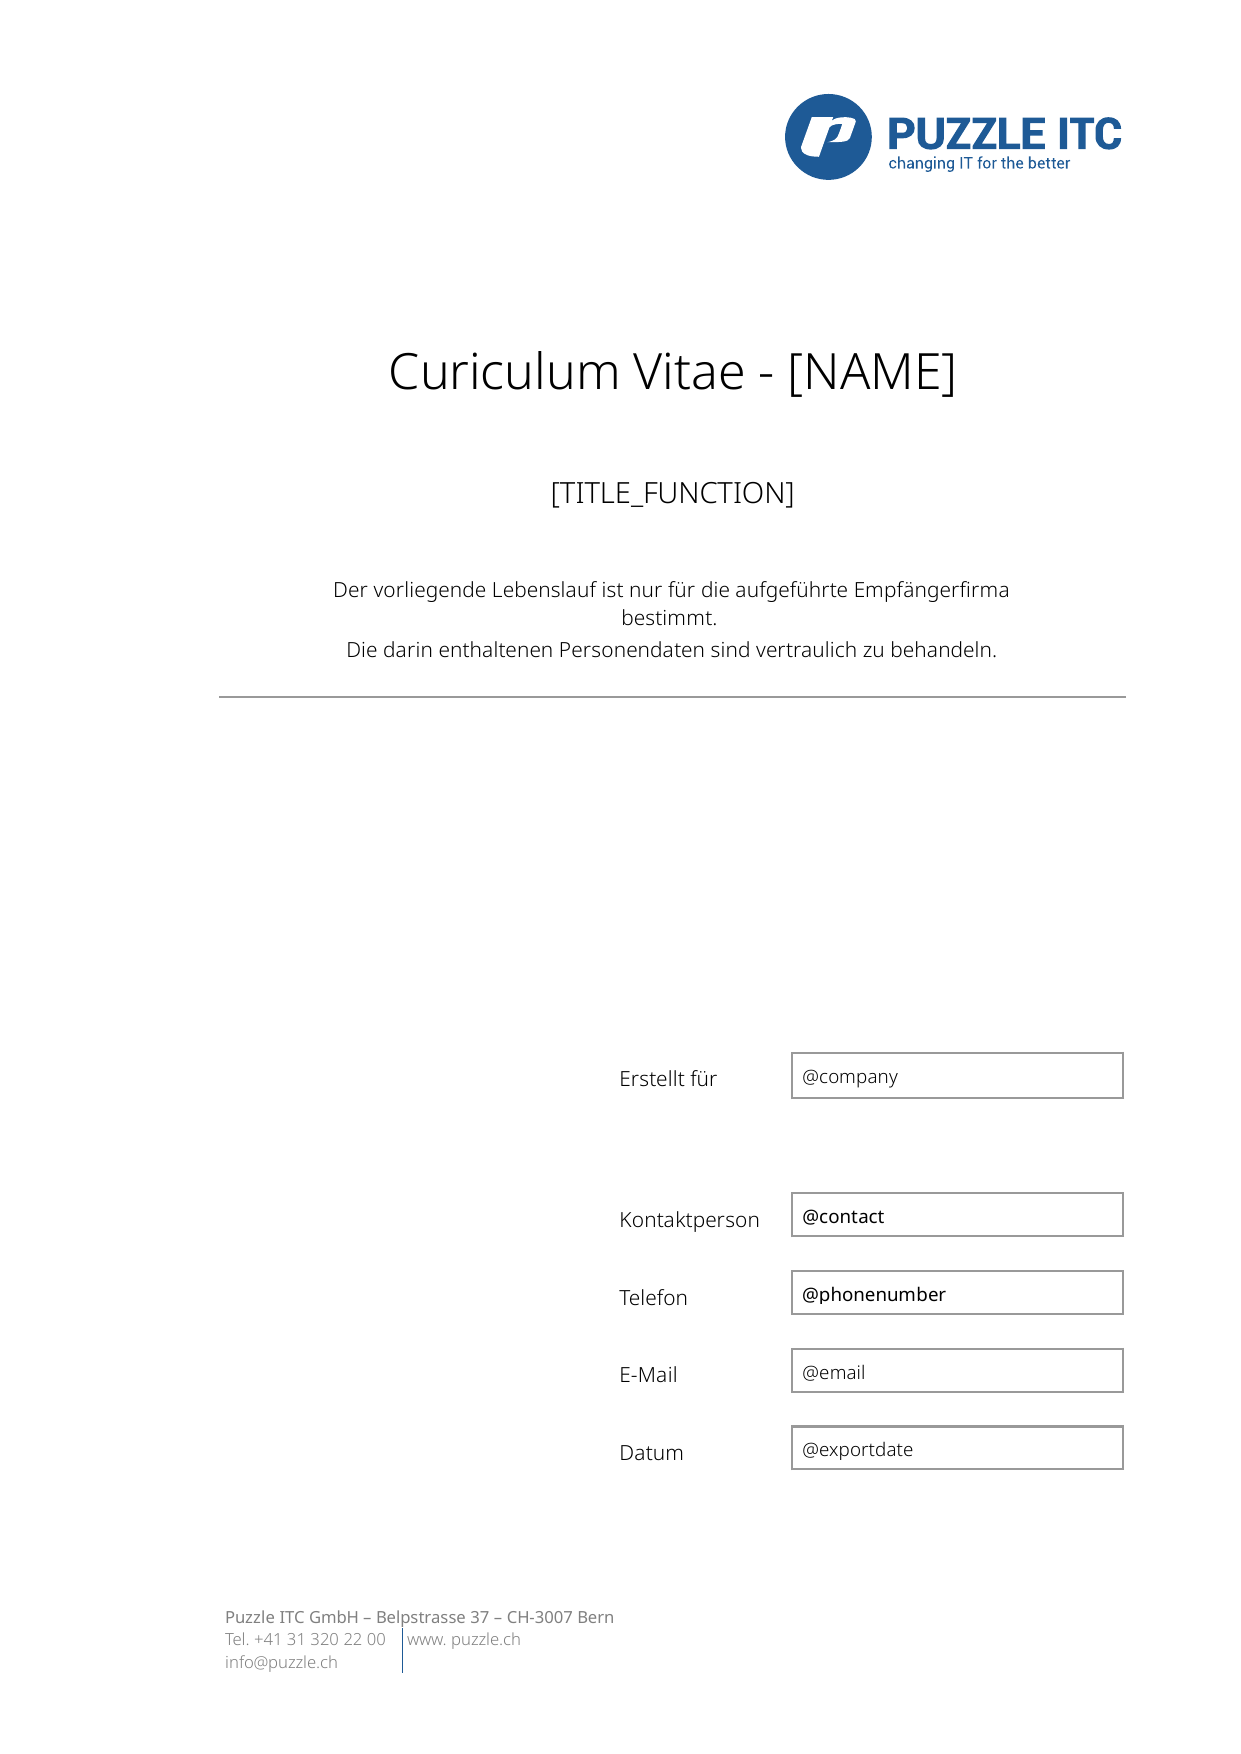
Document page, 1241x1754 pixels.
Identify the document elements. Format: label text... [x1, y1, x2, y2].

text [TITLE_FUNCTION] [219, 472, 1126, 512]
table_header [793, 1428, 1122, 1468]
text Curiculum Vitae - [NAME] [218, 336, 1127, 404]
table_header Datum [619, 1420, 786, 1466]
table_header E-Mail [619, 1343, 786, 1389]
table_header [793, 1350, 1122, 1391]
table_header [786, 1420, 1126, 1466]
table_header [786, 1046, 1126, 1093]
table_header [786, 1265, 1126, 1311]
text Der vorliegende Lebenslauf ist nur für die aufgeführte Empfängerfirma bestimmt. [319, 575, 1025, 632]
table_header [793, 1272, 1122, 1313]
table_header [786, 1343, 1126, 1389]
table_header Telefon [619, 1265, 786, 1311]
table_header [786, 1187, 1126, 1233]
table_header [793, 1054, 1122, 1097]
table_header Erstellt für [619, 1046, 786, 1093]
text Die darin enthaltenen Personendaten sind vertraulich zu behandeln. [319, 635, 1025, 663]
table_header Kontaktperson [619, 1187, 786, 1233]
table_header [793, 1194, 1122, 1235]
